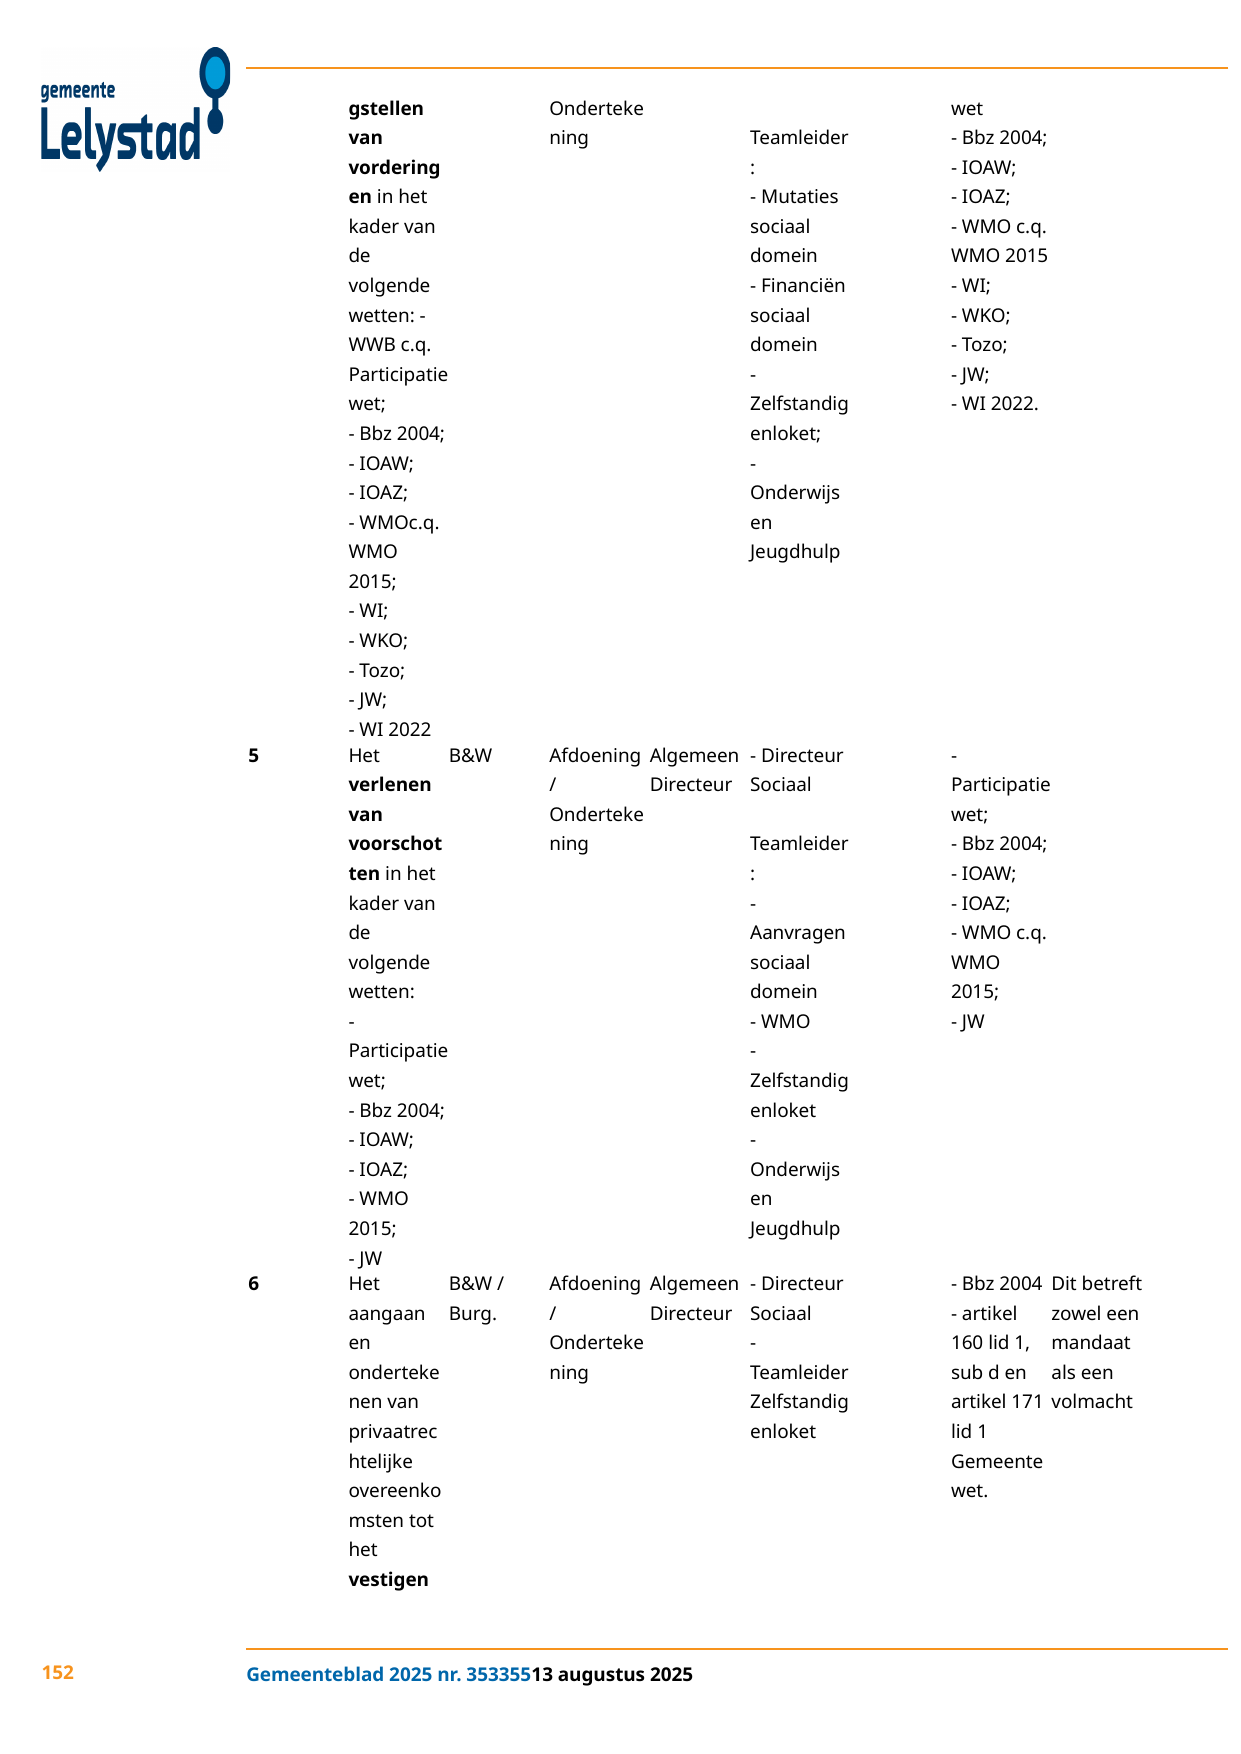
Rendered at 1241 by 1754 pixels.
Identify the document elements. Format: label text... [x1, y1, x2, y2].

table_cell 5 [248, 742, 348, 1270]
table_cell Het aangaan en ondertekenen van privaatrechtelijke overeenkomsten tot het vestigen [348, 1270, 449, 1592]
table_cell - Directeur Sociaal - Teamleider Zelfstandigenloket [750, 1270, 850, 1592]
table_cell gstellen van vorderingen in het kader van de volgende wetten: - WWB c.q. Participatiewet; - Bbz 2004; - IOAW; - IOAZ; - WMOc.q. WMO 2015; - WI; - WKO; - Tozo; - JW; - WI 2022 [348, 95, 449, 742]
table_cell [850, 95, 951, 742]
table_cell Afdoening / Ondertekening [549, 1270, 649, 1592]
table_cell Ondertekening [549, 95, 649, 742]
table_cell Algemeen Directeur [650, 742, 750, 1270]
table_cell [449, 95, 549, 742]
table_cell [248, 95, 348, 742]
table_cell [650, 95, 750, 742]
table_cell B&W / Burg. [449, 1270, 549, 1592]
table_cell 6 [248, 1270, 348, 1592]
table_cell B&W [449, 742, 549, 1270]
table_cell [1051, 742, 1152, 1270]
table_cell wet - Bbz 2004; - IOAW; - IOAZ; - WMO c.q. WMO 2015 - WI; - WKO; - Tozo; - JW; - WI 2022. [951, 95, 1051, 742]
table_cell [850, 742, 951, 1270]
table_cell - Bbz 2004 - artikel 160 lid 1, sub d en artikel 171 lid 1 Gemeentewet. [951, 1270, 1051, 1592]
table_cell Afdoening / Ondertekening [549, 742, 649, 1270]
table_cell Algemeen Directeur [650, 1270, 750, 1592]
table_cell Teamleider: - Mutaties sociaal domein - Financiën sociaal domein - Zelfstandigenloket; - Onderwijs en Jeugdhulp [750, 95, 850, 742]
table_cell [850, 1270, 951, 1592]
picture [41, 47, 231, 172]
table_cell Dit betreft zowel een mandaat als een volmacht [1051, 1270, 1152, 1592]
table_cell [1051, 95, 1152, 742]
table_cell - Participatiewet; - Bbz 2004; - IOAW; - IOAZ; - WMO c.q. WMO 2015; - JW [951, 742, 1051, 1270]
table_cell - Directeur Sociaal Teamleider: - Aanvragen sociaal domein - WMO - Zelfstandigenloket - Onderwijs en Jeugdhulp [750, 742, 850, 1270]
table_cell Het verlenen van voorschotten in het kader van de volgende wetten: - Participatiewet; - Bbz 2004; - IOAW; - IOAZ; - WMO 2015; - JW [348, 742, 449, 1270]
